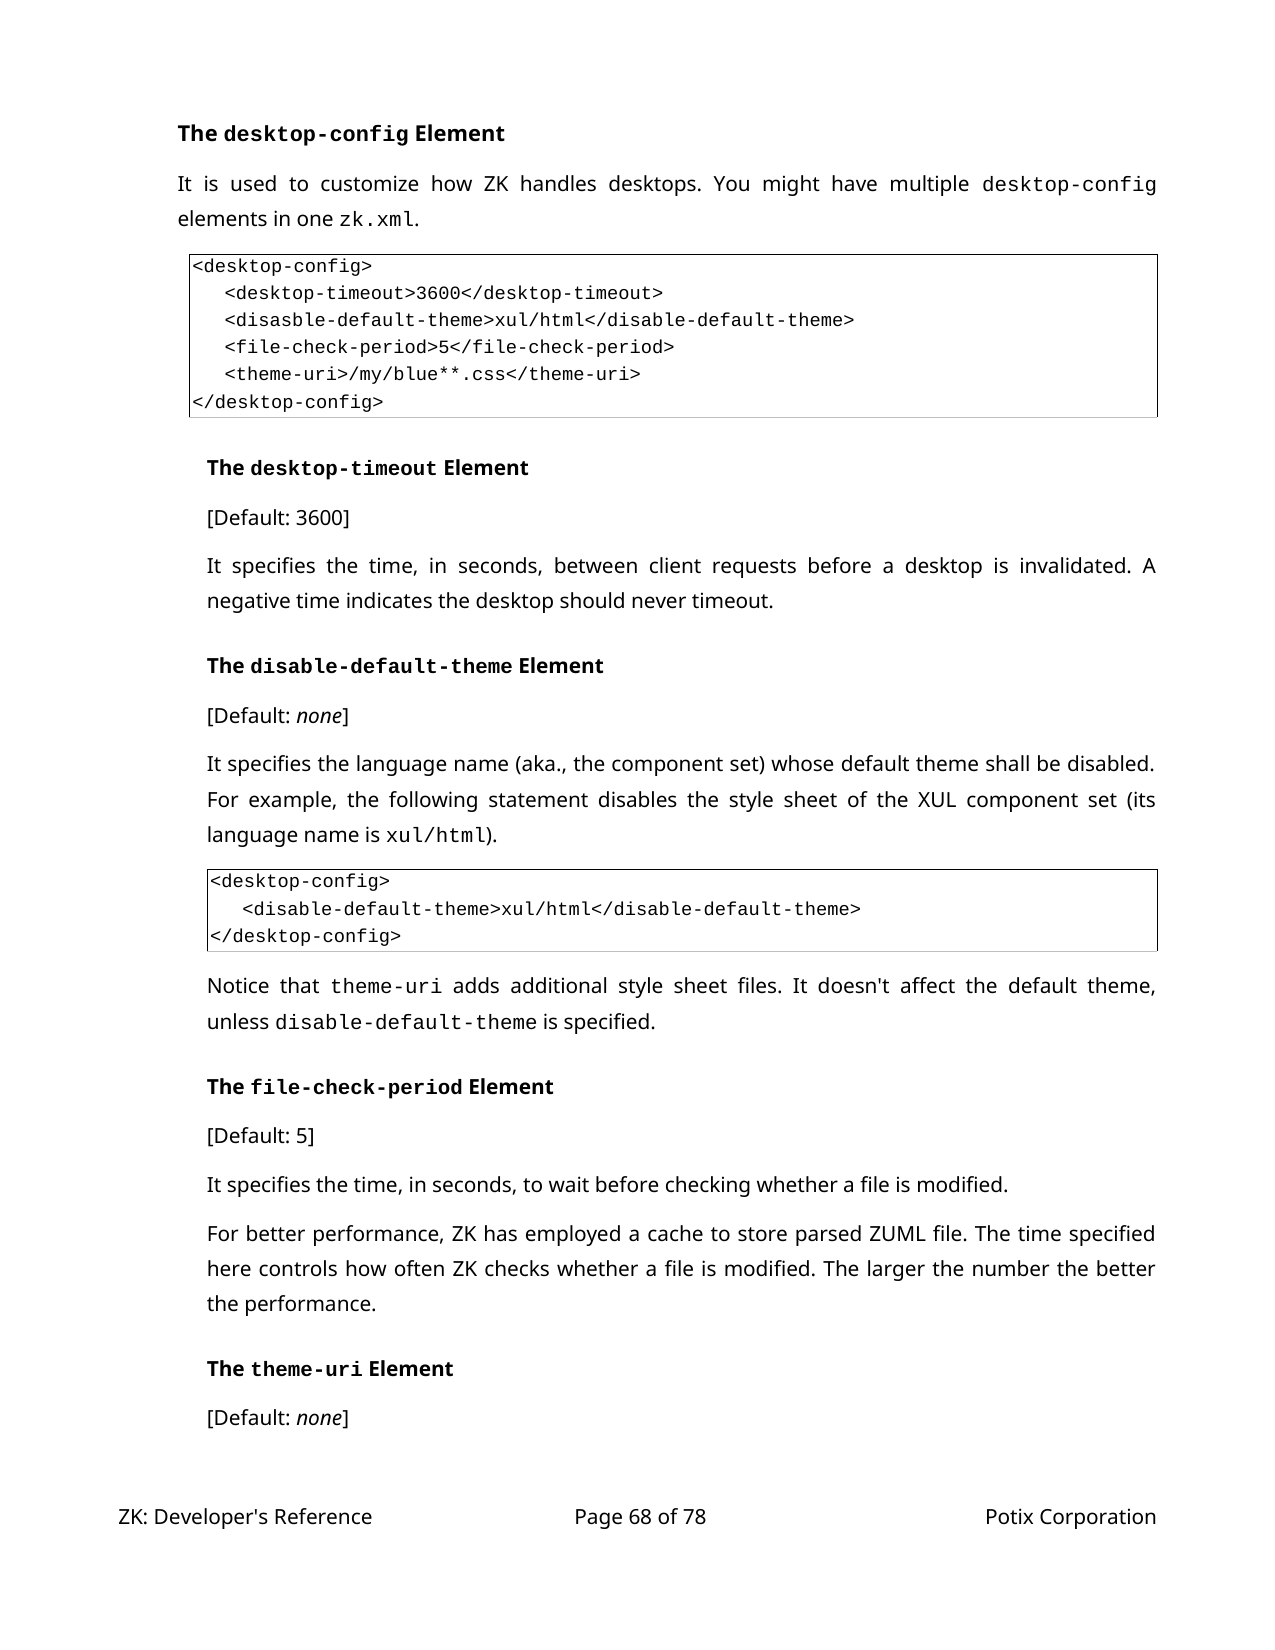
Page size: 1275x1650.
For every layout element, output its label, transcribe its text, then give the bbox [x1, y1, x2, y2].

text [Default: none] [207, 1403, 1157, 1432]
subtitle The disable-default-theme Element [207, 652, 1157, 680]
text </desktop-config> [208, 923, 1157, 951]
text </desktop-config> [190, 389, 1157, 417]
text <disasble-default-theme>xul/html</disable-default-theme> [190, 308, 1157, 332]
text Notice that theme-uri adds additional style sheet files. It doesn't affect the default theme, unless disable-default-theme is specified. [207, 971, 1157, 1036]
text <desktop-config> [208, 870, 1157, 893]
text <desktop-config> [190, 255, 1157, 278]
subtitle The desktop-config Element [177, 118, 1157, 148]
subtitle The file-check-period Element [207, 1072, 1157, 1101]
text It specifies the time, in seconds, between client requests before a desktop is invalidated. A negative time indicates the desktop should never timeout. [207, 551, 1157, 615]
text For better performance, ZK has employed a cache to store parsed ZUML file. The time specified here controls how often ZK checks whether a file is modified. The larger the number the better the performance. [207, 1219, 1157, 1318]
text It is used to customize how ZK handles desktops. You might have multiple desktop-config elements in one zk.xml. [177, 169, 1157, 233]
text <desktop-timeout>3600</desktop-timeout> [190, 281, 1157, 305]
text [Default: 5] [207, 1121, 1157, 1149]
text It specifies the language name (aka., the component set) whose default theme shall be disabled. For example, the following statement disables the style sheet of the XUL component set (its language name is xul/html). [207, 749, 1157, 848]
text It specifies the time, in seconds, to wait before checking whether a file is modified. [207, 1170, 1157, 1198]
text [Default: 3600] [207, 503, 1157, 531]
text <theme-uri>/my/blue**.css</theme-uri> [190, 362, 1157, 387]
text <file-check-period>5</file-check-period> [190, 335, 1157, 359]
subtitle The desktop-timeout Element [207, 453, 1157, 482]
text [Default: none] [207, 701, 1157, 729]
subtitle The theme-uri Element [207, 1354, 1157, 1383]
text <disable-default-theme>xul/html</disable-default-theme> [208, 896, 1157, 921]
